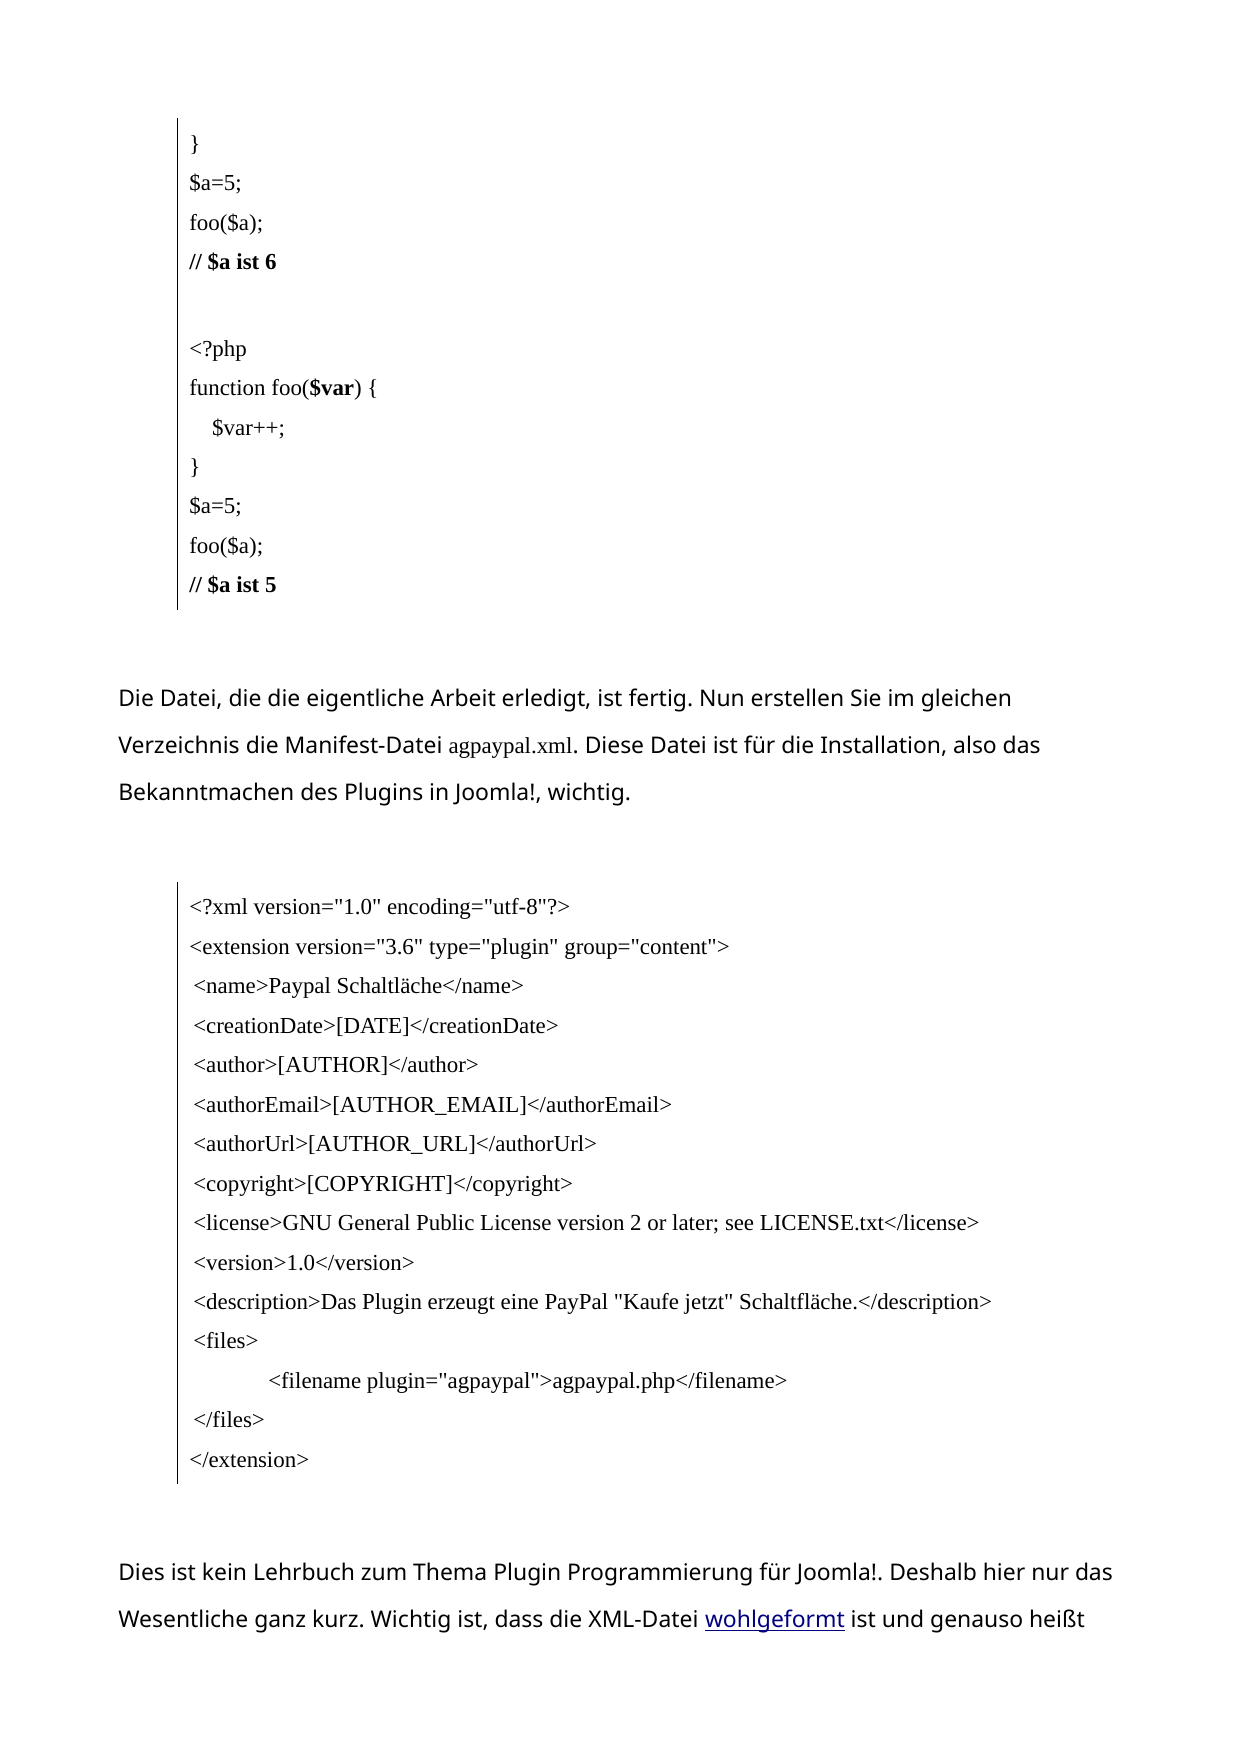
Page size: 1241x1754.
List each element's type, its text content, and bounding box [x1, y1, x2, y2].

text } $a=5; foo($a); // $a ist 6 <?php function foo($var) { $var++; } $a=5; foo($a); // $a ist 5 [178, 118, 1122, 610]
text <?xml version="1.0" encoding="utf-8"?> <extension version="3.6" type="plugin" group="content"> <name>Paypal Schaltläche</name> <creationDate>[DATE]</creationDate> <author>[AUTHOR]</author> <authorEmail>[AUTHOR_EMAIL]</authorEmail> <authorUrl>[AUTHOR_URL]</authorUrl> <copyright>[COPYRIGHT]</copyright> <license>GNU General Public License version 2 or later; see LICENSE.txt</license> <version>1.0</version> <description>Das Plugin erzeugt eine PayPal "Kaufe jetzt" Schaltfläche.</description> <files> <filename plugin="agpaypal">agpaypal.php</filename> </files> </extension> [178, 882, 1122, 1484]
text Dies ist kein Lehrbuch zum Thema Plugin Programmierung für Joomla!. Deshalb hier nur das Wesentliche ganz kurz. Wichtig ist, dass die XML-Datei wohlgeformt ist und genauso heißt [118, 1556, 1122, 1634]
text Die Datei, die die eigentliche Arbeit erledigt, ist fertig. Nun erstellen Sie im gleichen Verzeichnis die Manifest-Datei agpaypal.xml. Diese Datei ist für die Installation, also das Bekanntmachen des Plugins in Joomla!, wichtig. [118, 682, 1122, 807]
